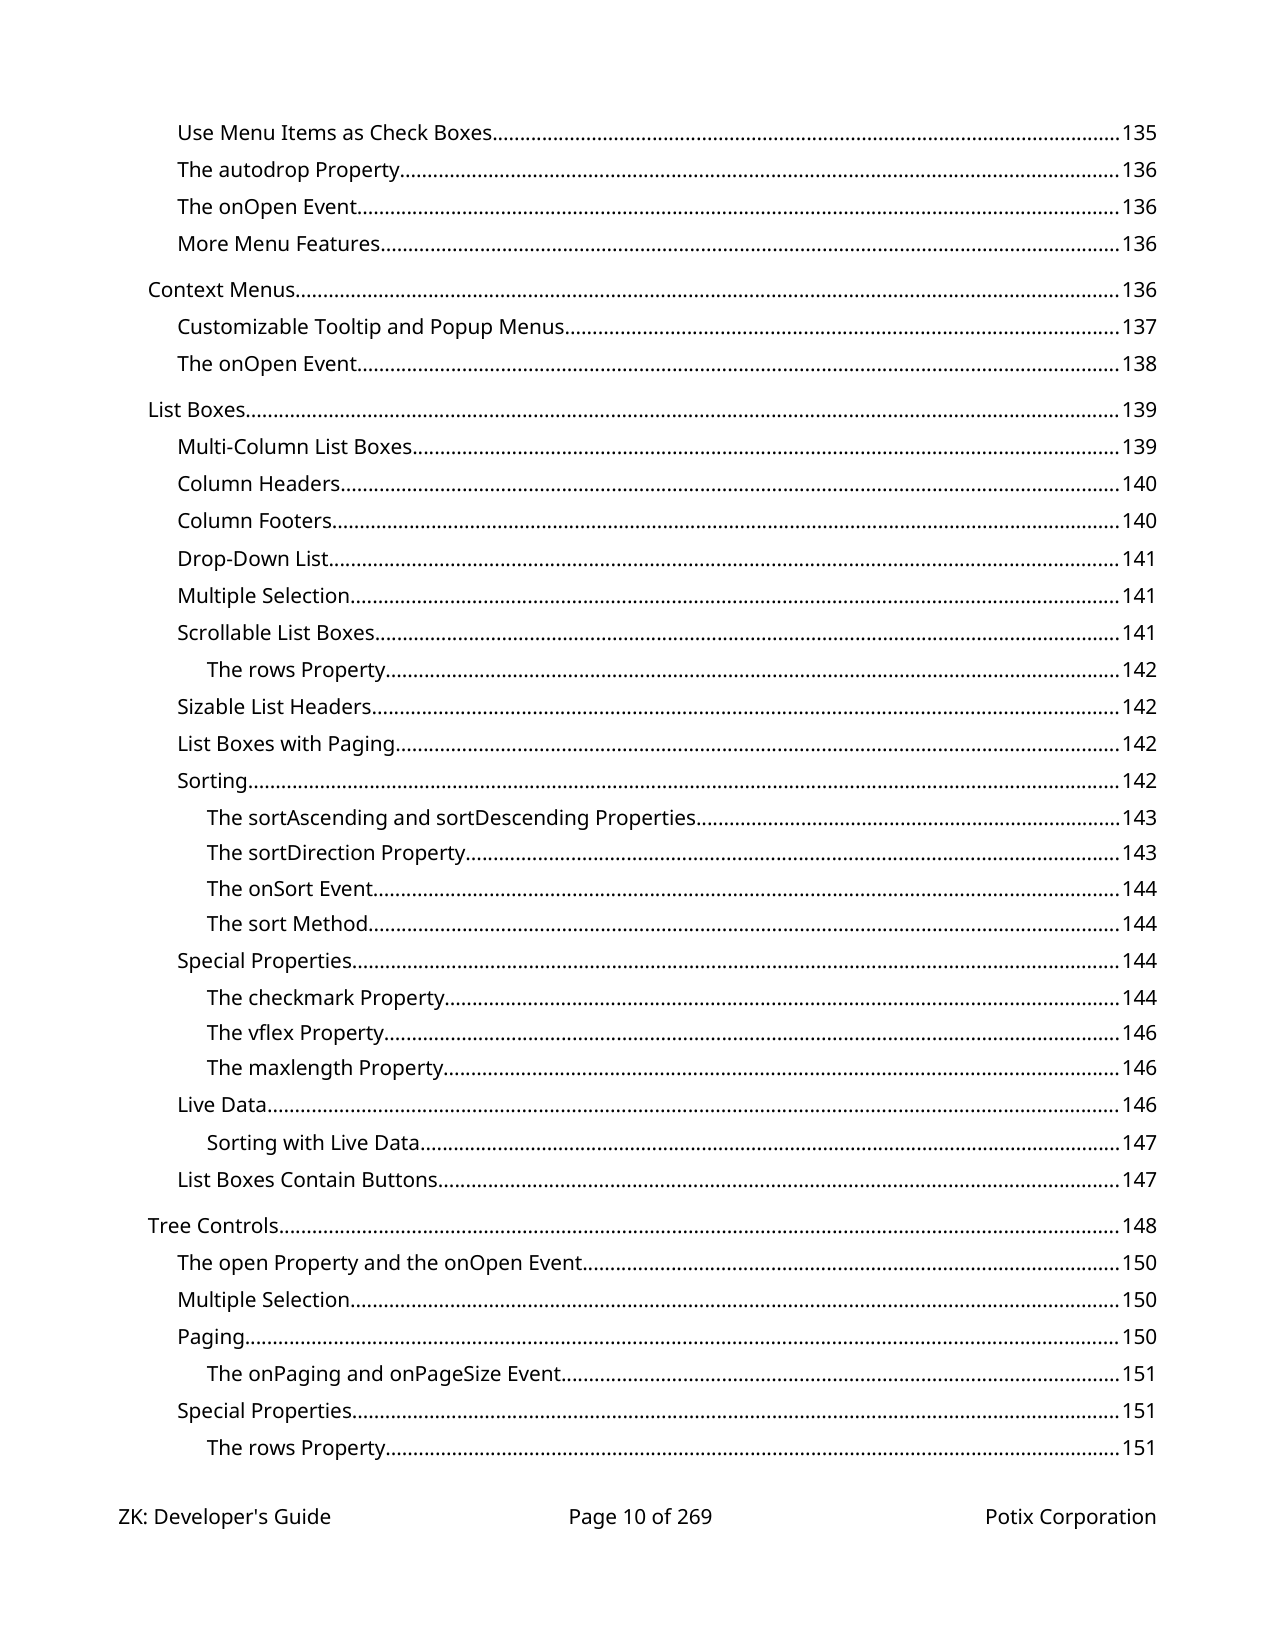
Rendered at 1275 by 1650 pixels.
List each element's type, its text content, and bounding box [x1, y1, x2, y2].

text Context Menus 136 [148, 275, 1157, 303]
text Multiple Selection 141 [177, 581, 1157, 609]
text Column Footers 140 [177, 507, 1157, 535]
text The sortDirection Property 143 [207, 838, 1157, 867]
text The onOpen Event 136 [177, 192, 1157, 221]
text More Menu Features 136 [177, 229, 1157, 258]
text Sizable List Headers 142 [177, 692, 1157, 720]
text Sorting 142 [177, 766, 1157, 794]
text The checkmark Property 144 [207, 983, 1157, 1011]
text List Boxes with Paging 142 [177, 729, 1157, 757]
text The rows Property 142 [207, 655, 1157, 683]
text Special Properties 144 [177, 946, 1157, 974]
text List Boxes 139 [148, 395, 1157, 424]
text Tree Controls 148 [148, 1211, 1157, 1239]
text Live Data 146 [177, 1091, 1157, 1119]
text Scrollable List Boxes 141 [177, 618, 1157, 646]
text Customizable Tooltip and Popup Menus 137 [177, 312, 1157, 341]
text The vflex Property 146 [207, 1018, 1157, 1047]
text Column Headers 140 [177, 469, 1157, 498]
text Paging 150 [177, 1322, 1157, 1350]
text The open Property and the onOpen Event 150 [177, 1248, 1157, 1276]
text Drop-Down List 141 [177, 544, 1157, 572]
text The onPaging and onPageSize Event 151 [207, 1359, 1157, 1387]
text The autodrop Property 136 [177, 155, 1157, 183]
text Use Menu Items as Check Boxes 135 [177, 118, 1157, 146]
text Special Properties 151 [177, 1396, 1157, 1424]
text List Boxes Contain Buttons 147 [177, 1165, 1157, 1193]
text The onOpen Event 138 [177, 349, 1157, 378]
text The sort Method 144 [207, 909, 1157, 937]
text The maxlength Property 146 [207, 1053, 1157, 1082]
text The rows Property 151 [207, 1433, 1157, 1461]
text The onSort Event 144 [207, 874, 1157, 902]
text The sortAscending and sortDescending Properties 143 [207, 803, 1157, 832]
text Multi-Column List Boxes 139 [177, 432, 1157, 461]
text Multiple Selection 150 [177, 1285, 1157, 1313]
text Sorting with Live Data 147 [207, 1128, 1157, 1156]
